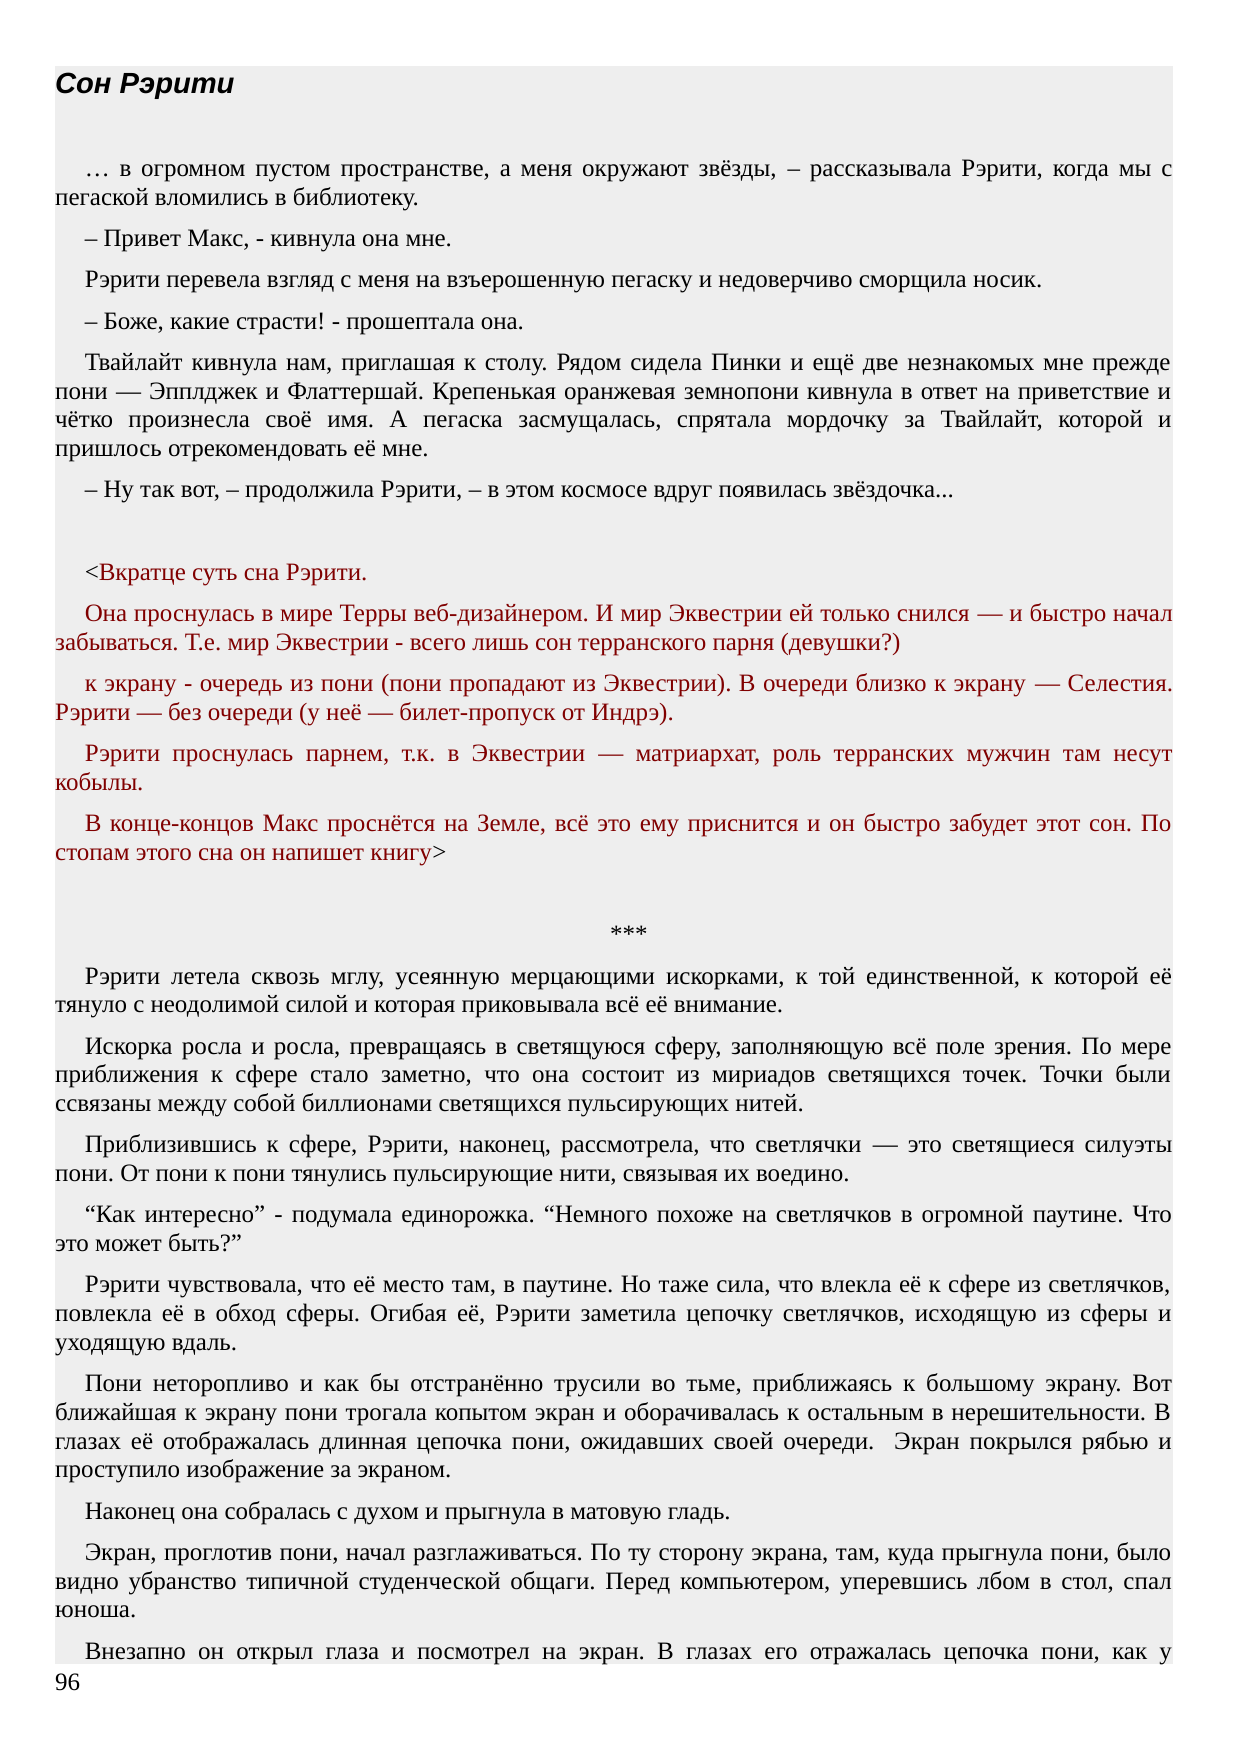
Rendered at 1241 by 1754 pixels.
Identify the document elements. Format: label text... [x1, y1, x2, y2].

subtitle Сон Рэрити [55, 66, 1173, 99]
text Рэрити перевела взгляд с меня на взъерошенную пегаску и недоверчиво сморщила носик. [55, 264, 1173, 293]
text … в огромном пустом пространстве, а меня окружают звёзды, – рассказывала Рэрити, когда мы с пегаской вломились в библиотеку. [55, 153, 1173, 211]
text – Привет Макс, - кивнула она мне. [55, 223, 1173, 252]
text – Ну так вот, – продолжила Рэрити, – в этом космосе вдруг появилась звёздочка... [55, 474, 1173, 503]
text Она проснулась в мире Терры веб-дизайнером. И мир Эквестрии ей только снился — и быстро начал забываться. Т.е. мир Эквестрии - всего лишь сон терранского парня (девушки?) [55, 598, 1173, 656]
text Твайлайт кивнула нам, приглашая к столу. Рядом сидела Пинки и ещё две незнакомых мне прежде пони — Эпплджек и Флаттершай. Крепенькая оранжевая земнопони кивнула в ответ на приветствие и чётко произнесла своё имя. А пегаска засмущалась, спрятала мордочку за Твайлайт, которой и пришлось отрекомендовать её мне. [55, 347, 1173, 462]
text Рэрити чувствовала, что её место там, в паутине. Но таже сила, что влекла её к сфере из светлячков, повлекла её в обход сферы. Огибая её, Рэрити заметила цепочку светлячков, исходящую из сферы и уходящую вдаль. [55, 1269, 1173, 1356]
text – Боже, какие страсти! - прошептала она. [55, 306, 1173, 334]
text Наконец она собралась с духом и прыгнула в матовую гладь. [55, 1496, 1173, 1524]
text Рэрити проснулась парнем, т.к. в Эквестрии — матриархат, роль терранских мужчин там несут кобылы. [55, 738, 1173, 796]
text Рэрити летела сквозь мглу, усеянную мерцающими искорками, к той единственной, к которой её тянуло с неодолимой силой и которая приковывала всё её внимание. [55, 961, 1173, 1018]
text “Как интересно” - подумала единорожка. “Немного похоже на светлячков в огромной паутине. Что это может быть?” [55, 1199, 1173, 1257]
text Искорка росла и росла, превращаясь в светящуюся сферу, заполняющую всё поле зрения. По мере приближения к сфере стало заметно, что она состоит из мириадов светящихся точек. Точки были ссвязаны между собой биллионами светящихся пульсирующих нитей. [55, 1031, 1173, 1117]
text В конце-концов Макс проснётся на Земле, всё это ему приснится и он быстро забудет этот сон. По стопам этого сна он напишет книгу> [55, 808, 1173, 866]
text Пони неторопливо и как бы отстранённо трусили во тьме, приближаясь к большому экрану. Вот ближайшая к экрану пони трогала копытом экран и оборачивалась к остальным в нерешительности. В глазах её отображалась длинная цепочка пони, ожидавших своей очереди. Экран покрылся рябью и проступило изображение за экраном. [55, 1368, 1173, 1483]
text <Вкратце суть сна Рэрити. [55, 557, 1173, 586]
text Внезапно он открыл глаза и посмотрел на экран. В глазах его отражалась цепочка пони, как у [55, 1636, 1173, 1664]
text Приблизившись к сфере, Рэрити, наконец, рассмотрела, что светлячки — это светящиеся силуэты пони. От пони к пони тянулись пульсирующие нити, связывая их воедино. [55, 1129, 1173, 1187]
text Экран, проглотив пони, начал разглаживаться. По ту сторону экрана, там, куда прыгнула пони, было видно убранство типичной студенческой общаги. Перед компьютером, уперевшись лбом в стол, спал юноша. [55, 1537, 1173, 1623]
text к экрану - очередь из пони (пони пропадают из Эквестрии). В очереди близко к экрану — Селестия. Рэрити — без очереди (у неё — билет-пропуск от Индрэ). [55, 668, 1173, 726]
text *** [55, 919, 1173, 948]
